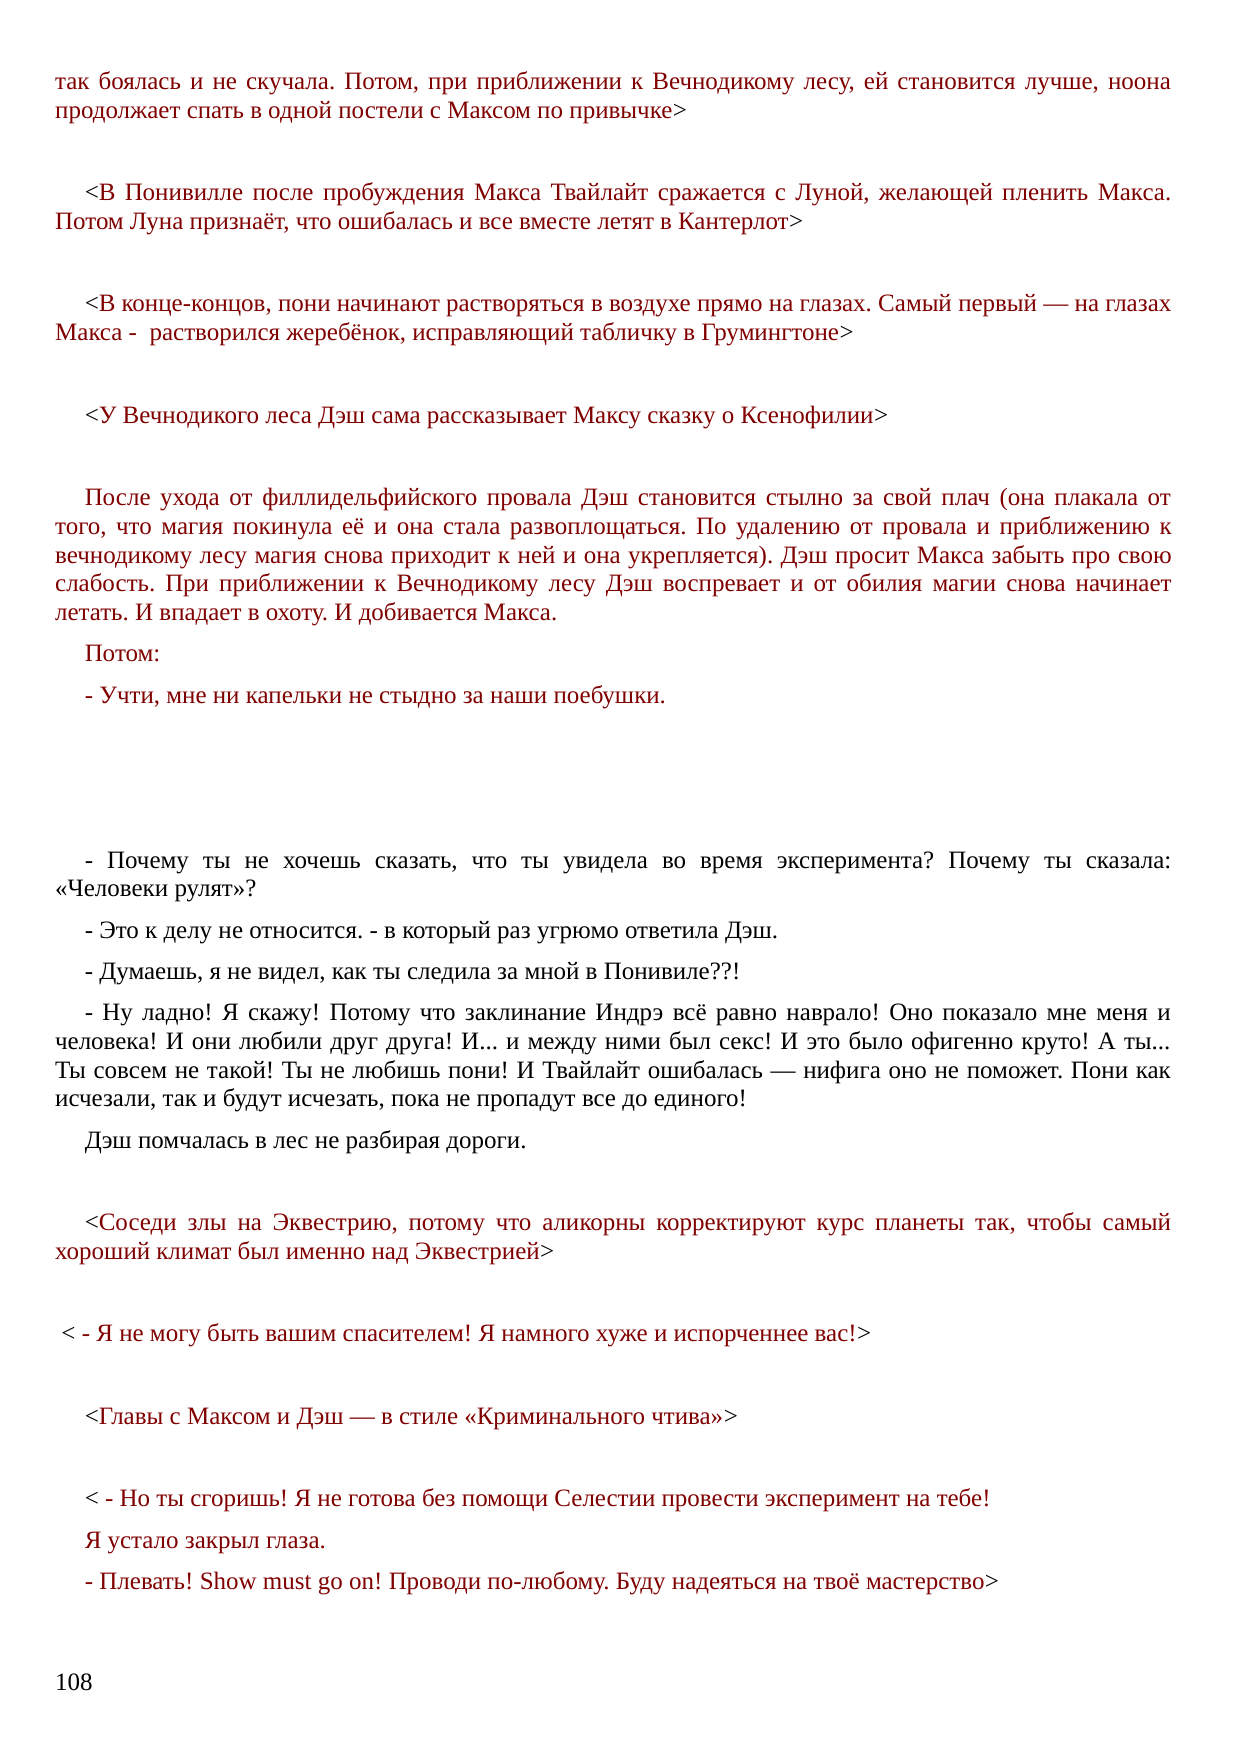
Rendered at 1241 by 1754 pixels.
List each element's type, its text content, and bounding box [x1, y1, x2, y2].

text - Учти, мне ни капельки не стыдно за наши поебушки. [55, 680, 1173, 708]
text <В конце-концов, пони начинают растворяться в воздухе прямо на глазах. Самый первый — на глазах Макса - растворился жеребёнок, исправляющий табличку в Грумингтоне> [55, 288, 1173, 346]
text <Соседи злы на Эквестрию, потому что аликорны корректируют курс планеты так, чтобы самый хороший климат был именно над Эквестрией> [55, 1207, 1173, 1265]
text - Думаешь, я не видел, как ты следила за мной в Понивиле??! [55, 956, 1173, 985]
text <У Вечнодикого леса Дэш сама рассказывает Максу сказку о Ксенофилии> [55, 400, 1173, 428]
text После ухода от филлидельфийского провала Дэш становится стылно за свой плач (она плакала от того, что магия покинула её и она стала развоплощаться. По удалению от провала и приближению к вечнодикому лесу магия снова приходит к ней и она укрепляется). Дэш просит Макса забыть про свою слабость. При приближении к Вечнодикому лесу Дэш воспревает и от обилия магии снова начинает летать. И впадает в охоту. И добивается Макса. [55, 482, 1173, 626]
text - Плевать! Show must go on! Проводи по-любому. Буду надеяться на твоё мастерство> [55, 1566, 1173, 1595]
text Потом: [55, 638, 1173, 667]
text - Почему ты не хочешь сказать, что ты увидела во время эксперимента? Почему ты сказала: «Человеки рулят»? [55, 845, 1173, 902]
text Дэш помчалась в лес не разбирая дороги. [55, 1125, 1173, 1153]
text < - Я не могу быть вашим спасителем! Я намного хуже и испорченнее вас!> [55, 1318, 1173, 1347]
text Я устало закрыл глаза. [55, 1525, 1173, 1553]
text <Главы с Максом и Дэш — в стиле «Криминального чтива»> [55, 1401, 1173, 1430]
text так боялась и не скучала. Потом, при приближении к Вечнодикому лесу, ей становится лучше, ноона продолжает спать в одной постели с Максом по привычке> [55, 66, 1173, 123]
text < - Но ты сгоришь! Я не готова без помощи Селестии провести эксперимент на тебе! [55, 1483, 1173, 1512]
text - Ну ладно! Я скажу! Потому что заклинание Индрэ всё равно наврало! Оно показало мне меня и человека! И они любили друг друга! И... и между ними был секс! И это было офигенно круто! А ты... Ты совсем не такой! Ты не любишь пони! И Твайлайт ошибалась — нифига оно не поможет. Пони как исчезали, так и будут исчезать, пока не пропадут все до единого! [55, 997, 1173, 1112]
text - Это к делу не относится. - в который раз угрюмо ответила Дэш. [55, 915, 1173, 943]
text <В Понивилле после пробуждения Макса Твайлайт сражается с Луной, желающей пленить Макса. Потом Луна признаёт, что ошибалась и все вместе летят в Кантерлот> [55, 177, 1173, 235]
